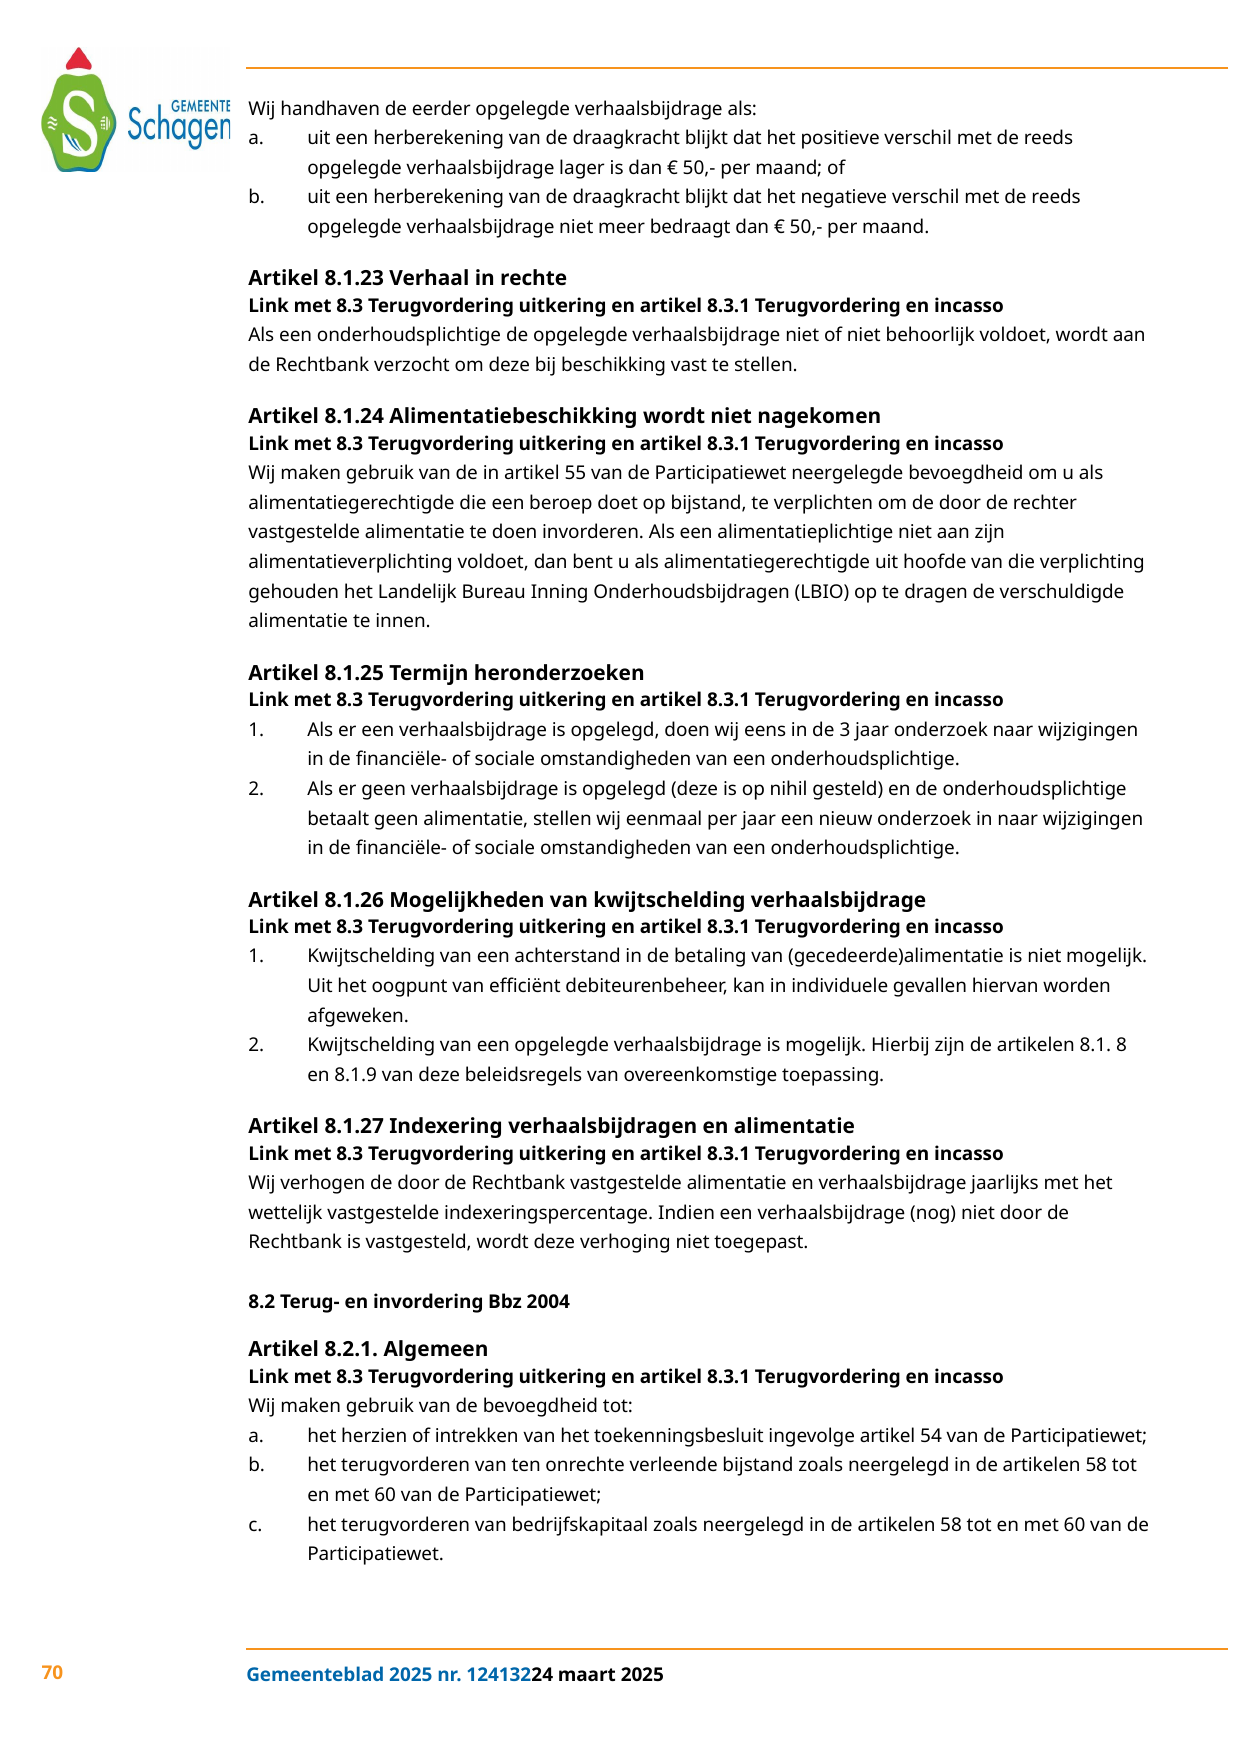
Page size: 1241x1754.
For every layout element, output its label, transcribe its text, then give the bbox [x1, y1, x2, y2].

text Link met 8.3 Terugvordering uitkering en artikel 8.3.1 Terugvordering en incasso [248, 686, 1152, 712]
text Link met 8.3 Terugvordering uitkering en artikel 8.3.1 Terugvordering en incasso [248, 1363, 1152, 1388]
text Artikel 8.1.27 Indexering verhaalsbijdragen en alimentatie [248, 1111, 1152, 1140]
list uit een herberekening van de draagkracht blijkt dat het positieve verschil met de reeds opgelegde verhaalsbijdrage lager is dan € 50,- per maand; of [248, 124, 1152, 180]
text Link met 8.3 Terugvordering uitkering en artikel 8.3.1 Terugvordering en incasso [248, 1140, 1152, 1166]
text Link met 8.3 Terugvordering uitkering en artikel 8.3.1 Terugvordering en incasso [248, 430, 1152, 456]
list uit een herberekening van de draagkracht blijkt dat het negatieve verschil met de reeds opgelegde verhaalsbijdrage niet meer bedraagt dan € 50,- per maand. [248, 183, 1152, 239]
text Artikel 8.2.1. Algemeen [248, 1334, 1152, 1363]
list het terugvorderen van ten onrechte verleende bijstand zoals neergelegd in de artikelen 58 tot en met 60 van de Participatiewet; [248, 1452, 1152, 1507]
text Link met 8.3 Terugvordering uitkering en artikel 8.3.1 Terugvordering en incasso [248, 913, 1152, 939]
text 8.2 Terug- en invordering Bbz 2004 [248, 1288, 1152, 1313]
list het terugvorderen van bedrijfskapitaal zoals neergelegd in de artikelen 58 tot en met 60 van de Participatiewet. [248, 1511, 1152, 1566]
list Kwijtschelding van een opgelegde verhaalsbijdrage is mogelijk. Hierbij zijn de artikelen 8.1. 8 en 8.1.9 van deze beleidsregels van overeenkomstige toepassing. [248, 1031, 1152, 1087]
text Artikel 8.1.23 Verhaal in rechte [248, 263, 1152, 292]
list Kwijtschelding van een achterstand in de betaling van (gecedeerde)alimentatie is niet mogelijk. Uit het oogpunt van efficiënt debiteurenbeheer, kan in individuele gevallen hiervan worden afgeweken. [248, 943, 1152, 1028]
text Wij maken gebruik van de in artikel 55 van de Participatiewet neergelegde bevoegdheid om u als alimentatiegerechtigde die een beroep doet op bijstand, te verplichten om de door de rechter vastgestelde alimentatie te doen invorderen. Als een alimentatieplichtige niet aan zijn alimentatieverplichting voldoet, dan bent u als alimentatiegerechtigde uit hoofde van die verplichting gehouden het Landelijk Bureau Inning Onderhoudsbijdragen (LBIO) op te dragen de verschuldigde alimentatie te innen. [248, 459, 1152, 633]
text Artikel 8.1.26 Mogelijkheden van kwijtschelding verhaalsbijdrage [248, 885, 1152, 913]
text Wij maken gebruik van de bevoegdheid tot: [248, 1392, 1152, 1418]
text Wij verhogen de door de Rechtbank vastgestelde alimentatie en verhaalsbijdrage jaarlijks met het wettelijk vastgestelde indexeringspercentage. Indien een verhaalsbijdrage (nog) niet door de Rechtbank is vastgesteld, wordt deze verhoging niet toegepast. [248, 1169, 1152, 1254]
list Als er geen verhaalsbijdrage is opgelegd (deze is op nihil gesteld) en de onderhoudsplichtige betaalt geen alimentatie, stellen wij eenmaal per jaar een nieuw onderzoek in naar wijzigingen in de financiële- of sociale omstandigheden van een onderhoudsplichtige. [248, 775, 1152, 860]
text Wij handhaven de eerder opgelegde verhaalsbijdrage als: [248, 95, 1152, 121]
text Artikel 8.1.25 Termijn heronderzoeken [248, 658, 1152, 686]
picture [41, 47, 231, 172]
text Artikel 8.1.24 Alimentatiebeschikking wordt niet nagekomen [248, 402, 1152, 430]
list Als er een verhaalsbijdrage is opgelegd, doen wij eens in de 3 jaar onderzoek naar wijzigingen in de financiële- of sociale omstandigheden van een onderhoudsplichtige. [248, 716, 1152, 771]
text Link met 8.3 Terugvordering uitkering en artikel 8.3.1 Terugvordering en incasso [248, 292, 1152, 318]
text Als een onderhoudsplichtige de opgelegde verhaalsbijdrage niet of niet behoorlijk voldoet, wordt aan de Rechtbank verzocht om deze bij beschikking vast te stellen. [248, 322, 1152, 377]
list het herzien of intrekken van het toekenningsbesluit ingevolge artikel 54 van de Participatiewet; [248, 1422, 1152, 1448]
